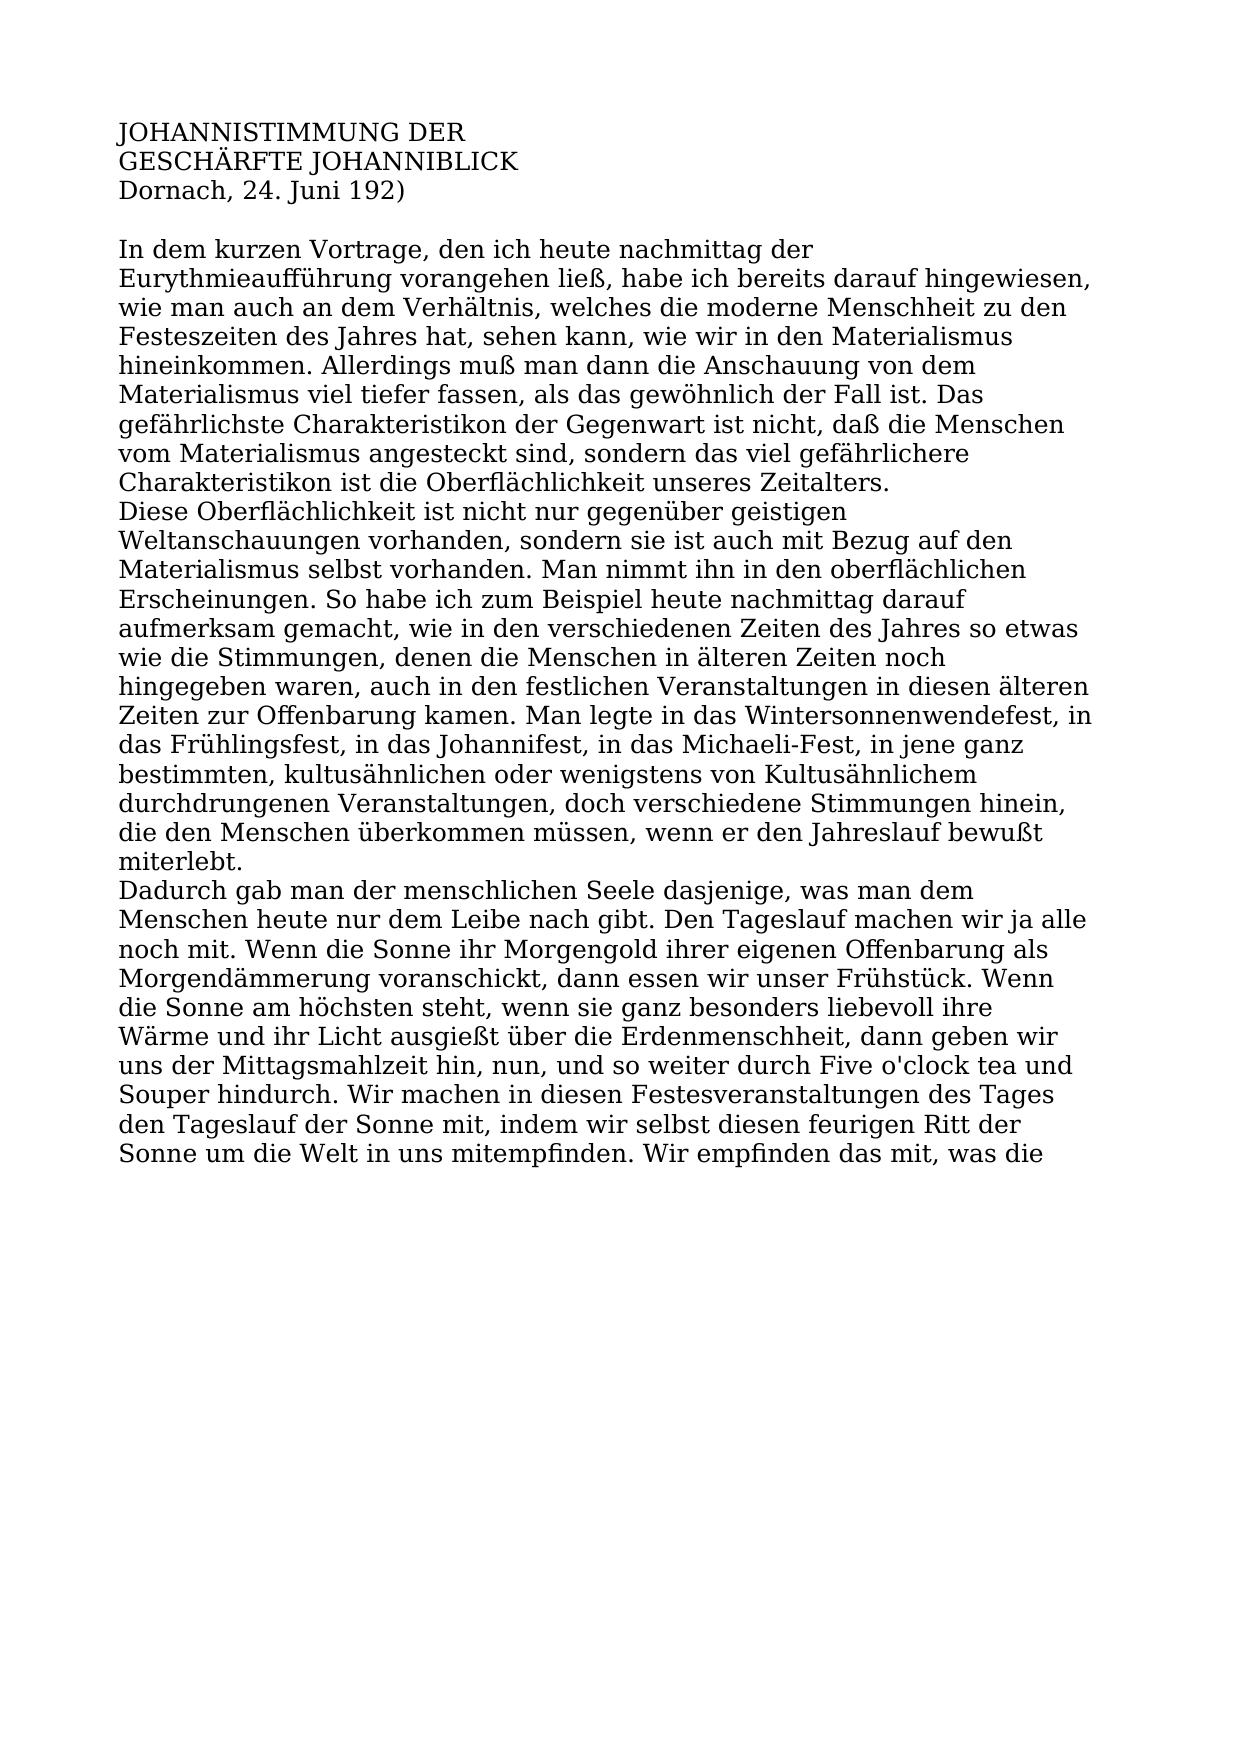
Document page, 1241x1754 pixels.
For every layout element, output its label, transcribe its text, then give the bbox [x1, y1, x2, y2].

text GESCHÄRFTE JOHANNIBLICK [118, 147, 1122, 176]
text Wärme und ihr Licht ausgießt über die Erdenmenschheit, dann geben wir [118, 1022, 1122, 1051]
text das Frühlingsfest, in das Johannifest, in das Michaeli-Fest, in jene ganz [118, 731, 1122, 760]
text die den Menschen überkommen müssen, wenn er den Jahreslauf bewußt [118, 818, 1122, 847]
text Souper hindurch. Wir machen in diesen Festesveranstaltungen des Tages [118, 1081, 1122, 1110]
text die Sonne am höchsten steht, wenn sie ganz besonders liebevoll ihre [118, 993, 1122, 1022]
text gefährlichste Charakteristikon der Gegenwart ist nicht, daß die Menschen [118, 410, 1122, 439]
text Sonne um die Welt in uns mitempfinden. Wir empfinden das mit, was die [118, 1139, 1122, 1168]
text durchdrungenen Veranstaltungen, doch verschiedene Stimmungen hinein, [118, 789, 1122, 818]
text In dem kurzen Vortrage, den ich heute nachmittag der [118, 235, 1122, 264]
text Materialismus selbst vorhanden. Man nimmt ihn in den oberflächlichen [118, 556, 1122, 585]
text JOHANNISTIMMUNG DER [118, 118, 1122, 147]
text noch mit. Wenn die Sonne ihr Morgengold ihrer eigenen Offenbarung als [118, 935, 1122, 964]
text uns der Mittagsmahlzeit hin, nun, und so weiter durch Five o'clock tea und [118, 1051, 1122, 1081]
text Menschen heute nur dem Leibe nach gibt. Den Tageslauf machen wir ja alle [118, 906, 1122, 935]
text Festeszeiten des Jahres hat, sehen kann, wie wir in den Materialismus [118, 322, 1122, 351]
text Charakteristikon ist die Oberflächlichkeit unseres Zeitalters. [118, 468, 1122, 497]
text wie die Stimmungen, denen die Menschen in älteren Zeiten noch [118, 643, 1122, 672]
text Diese Oberflächlichkeit ist nicht nur gegenüber geistigen [118, 497, 1122, 526]
text hingegeben waren, auch in den festlichen Veranstaltungen in diesen älteren [118, 672, 1122, 701]
text wie man auch an dem Verhältnis, welches die moderne Menschheit zu den [118, 293, 1122, 322]
text Weltanschauungen vorhanden, sondern sie ist auch mit Bezug auf den [118, 526, 1122, 556]
text den Tageslauf der Sonne mit, indem wir selbst diesen feurigen Ritt der [118, 1110, 1122, 1139]
text Dornach, 24. Juni 192) [118, 176, 1122, 206]
text Materialismus viel tiefer fassen, als das gewöhnlich der Fall ist. Das [118, 381, 1122, 410]
text aufmerksam gemacht, wie in den verschiedenen Zeiten des Jahres so etwas [118, 614, 1122, 643]
text Morgendämmerung voranschickt, dann essen wir unser Frühstück. Wenn [118, 964, 1122, 993]
text Dadurch gab man der menschlichen Seele dasjenige, was man dem [118, 876, 1122, 906]
text vom Materialismus angesteckt sind, sondern das viel gefährlichere [118, 439, 1122, 468]
text Zeiten zur Offenbarung kamen. Man legte in das Wintersonnenwendefest, in [118, 701, 1122, 731]
text hineinkommen. Allerdings muß man dann die Anschauung von dem [118, 351, 1122, 381]
text Erscheinungen. So habe ich zum Beispiel heute nachmittag darauf [118, 585, 1122, 614]
text Eurythmieaufführung vorangehen ließ, habe ich bereits darauf hingewiesen, [118, 264, 1122, 293]
text bestimmten, kultusähnlichen oder wenigstens von Kultusähnlichem [118, 760, 1122, 789]
text miterlebt. [118, 847, 1122, 876]
